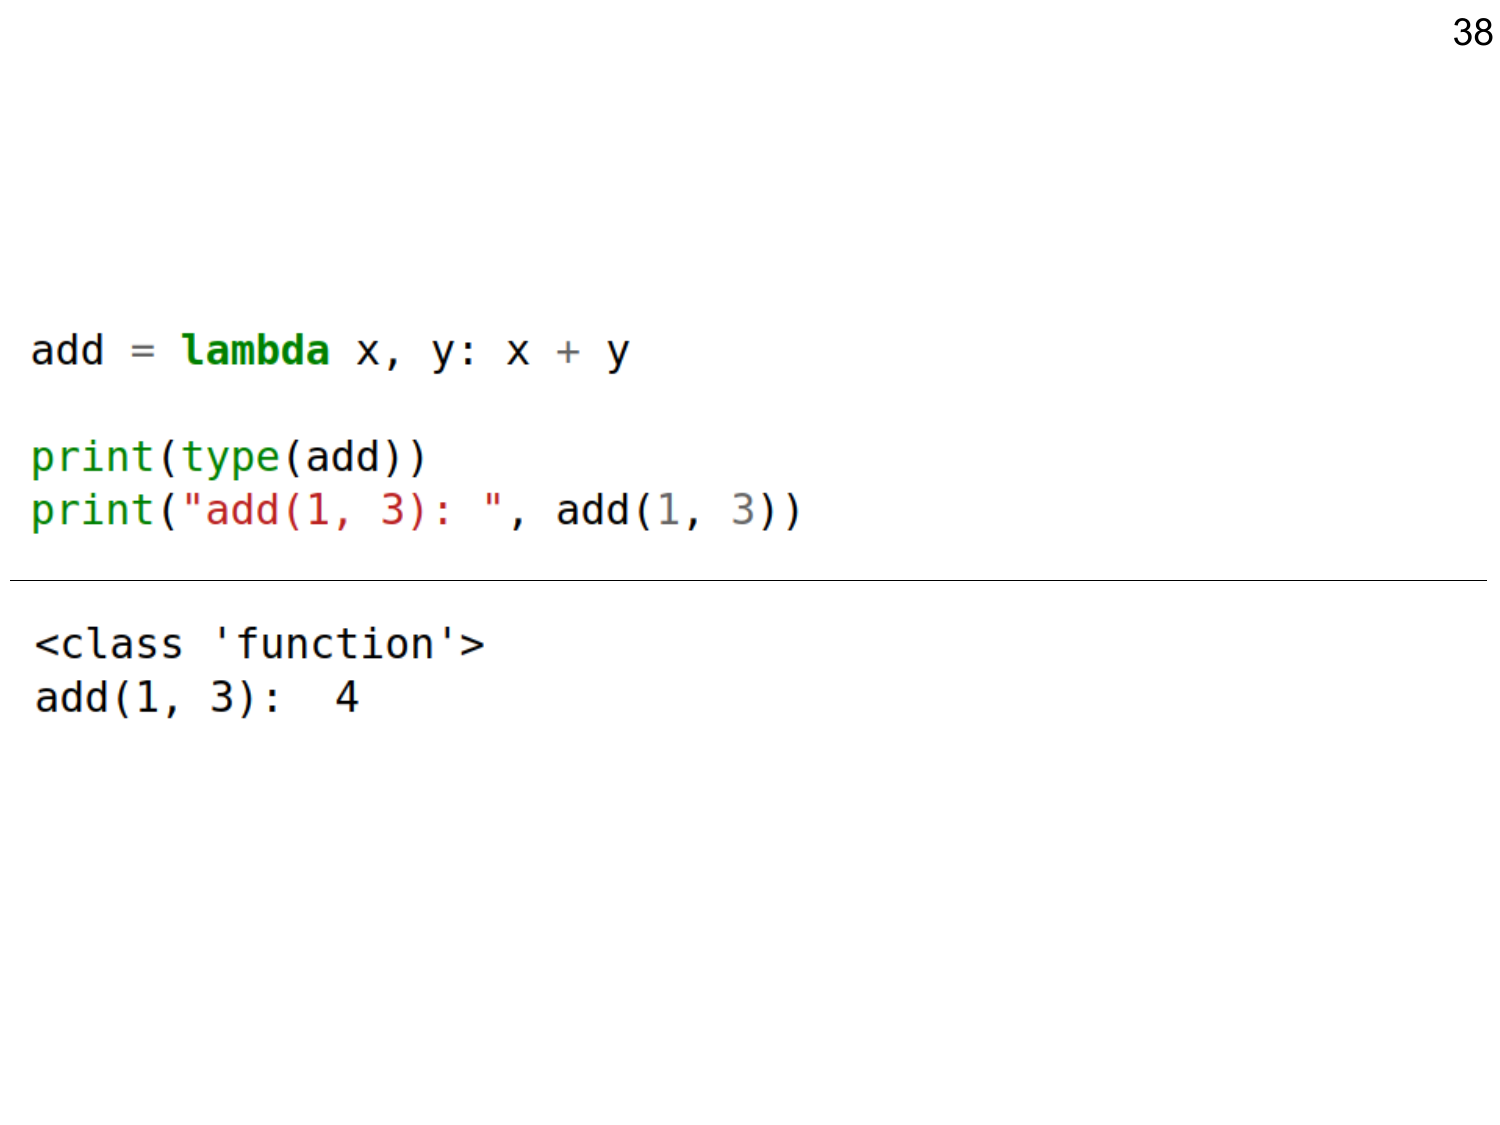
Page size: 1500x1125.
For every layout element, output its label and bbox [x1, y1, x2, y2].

picture [18, 616, 498, 731]
picture [23, 324, 808, 548]
